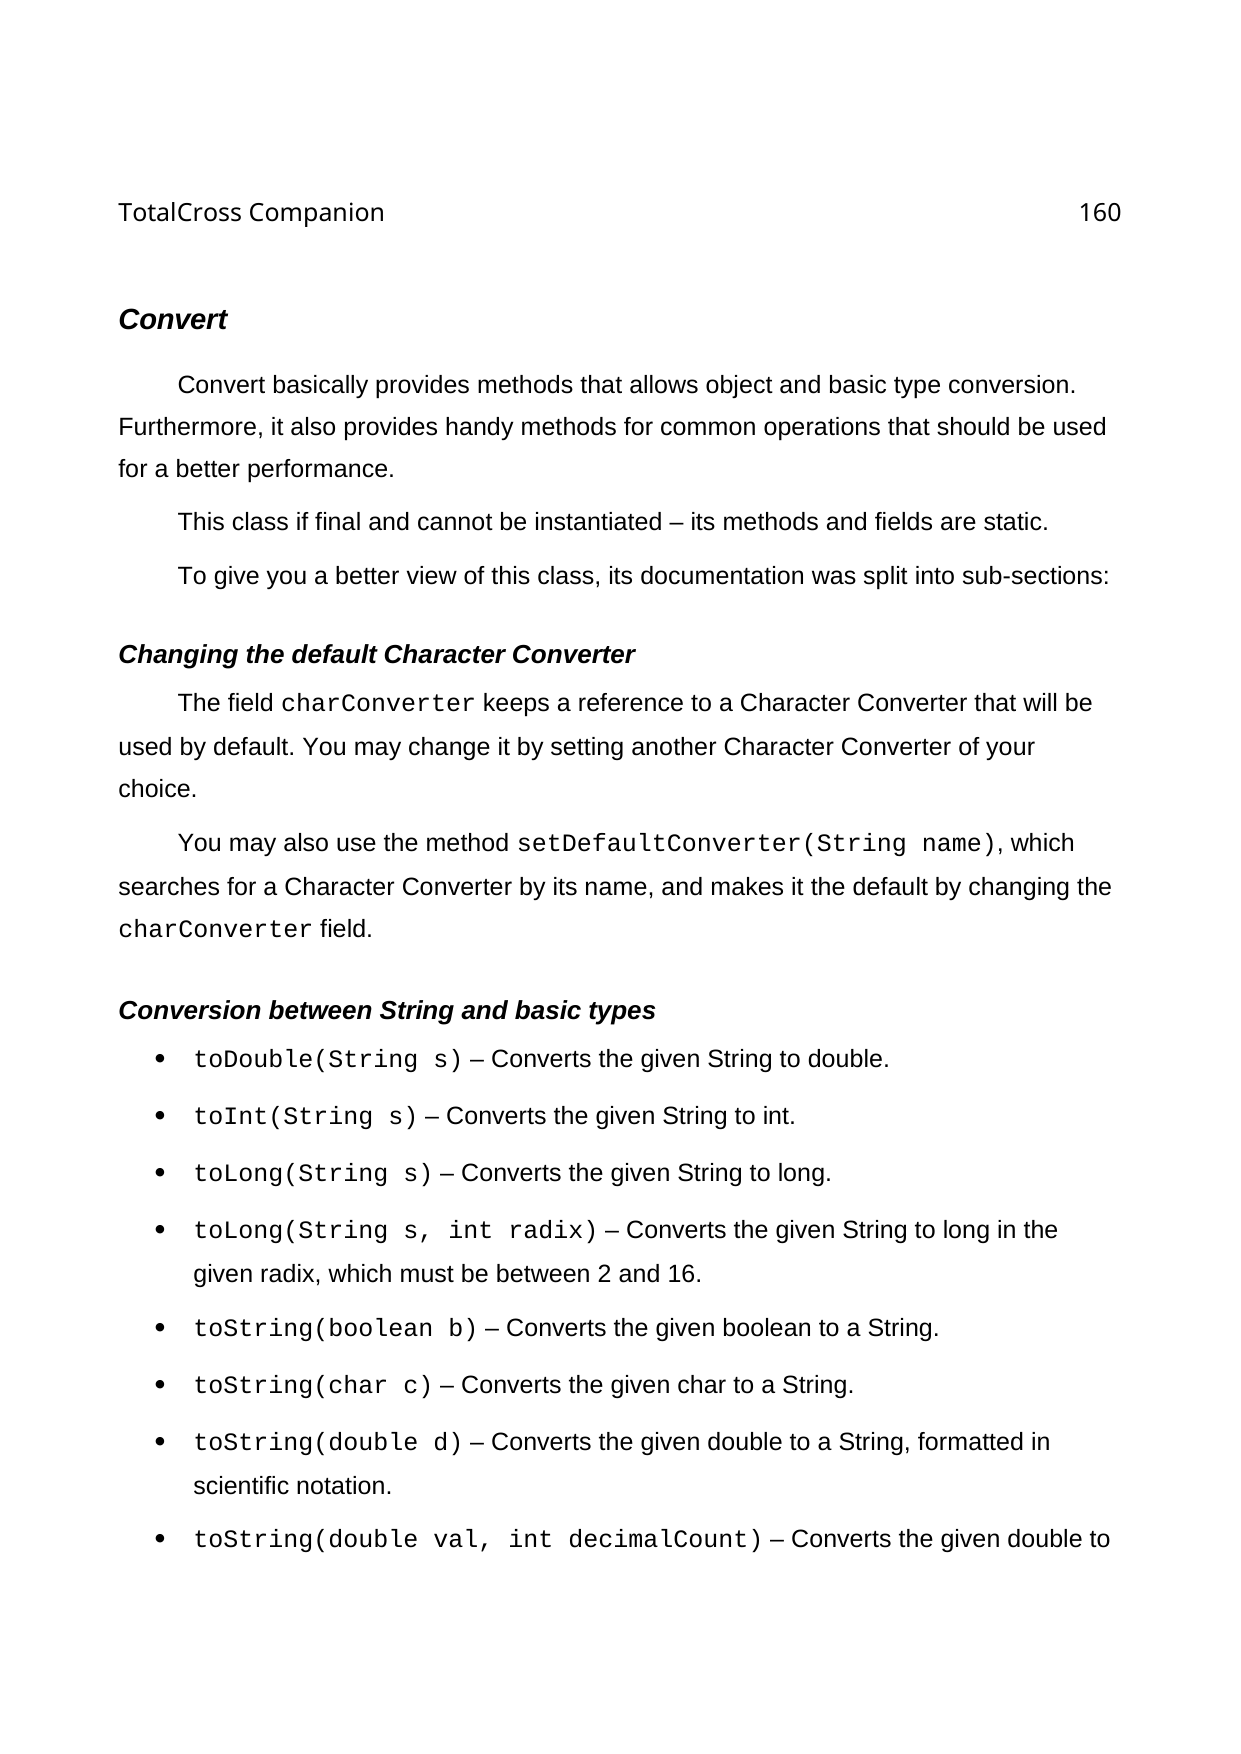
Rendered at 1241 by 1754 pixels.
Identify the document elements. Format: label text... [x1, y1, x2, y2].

text The field charConverter keeps a reference to a Character Converter that will be used by default. You may change it by setting another Character Converter of your choice. [118, 689, 1122, 803]
list toLong(String s) – Converts the given String to long. [156, 1159, 1122, 1189]
text Convert basically provides methods that allows object and basic type conversion. Furthermore, it also provides handy methods for common operations that should be used for a better performance. [118, 371, 1122, 482]
list toDouble(String s) – Converts the given String to double. [156, 1045, 1122, 1075]
list toString(boolean b) – Converts the given boolean to a String. [156, 1314, 1122, 1344]
list toLong(String s, int radix) – Converts the given String to long in the given radix, which must be between 2 and 16. [156, 1216, 1122, 1288]
subtitle Conversion between String and basic types [118, 996, 1122, 1025]
list toString(double val, int decimalCount) – Converts the given double to [156, 1525, 1122, 1555]
list toString(double d) – Converts the given double to a String, formatted in scientific notation. [156, 1428, 1122, 1499]
text To give you a better view of this class, its documentation was split into sub-sections: [118, 562, 1122, 590]
subtitle Changing the default Character Converter [118, 639, 1122, 668]
list toString(char c) – Converts the given char to a String. [156, 1371, 1122, 1401]
text This class if final and cannot be instantiated – its methods and fields are static. [118, 508, 1122, 536]
text You may also use the method setDefaultConverter(String name), which searches for a Character Converter by its name, and makes it the default by changing the charConverter field. [118, 829, 1122, 945]
subtitle Convert [118, 303, 1122, 335]
list toInt(String s) – Converts the given String to int. [156, 1102, 1122, 1132]
